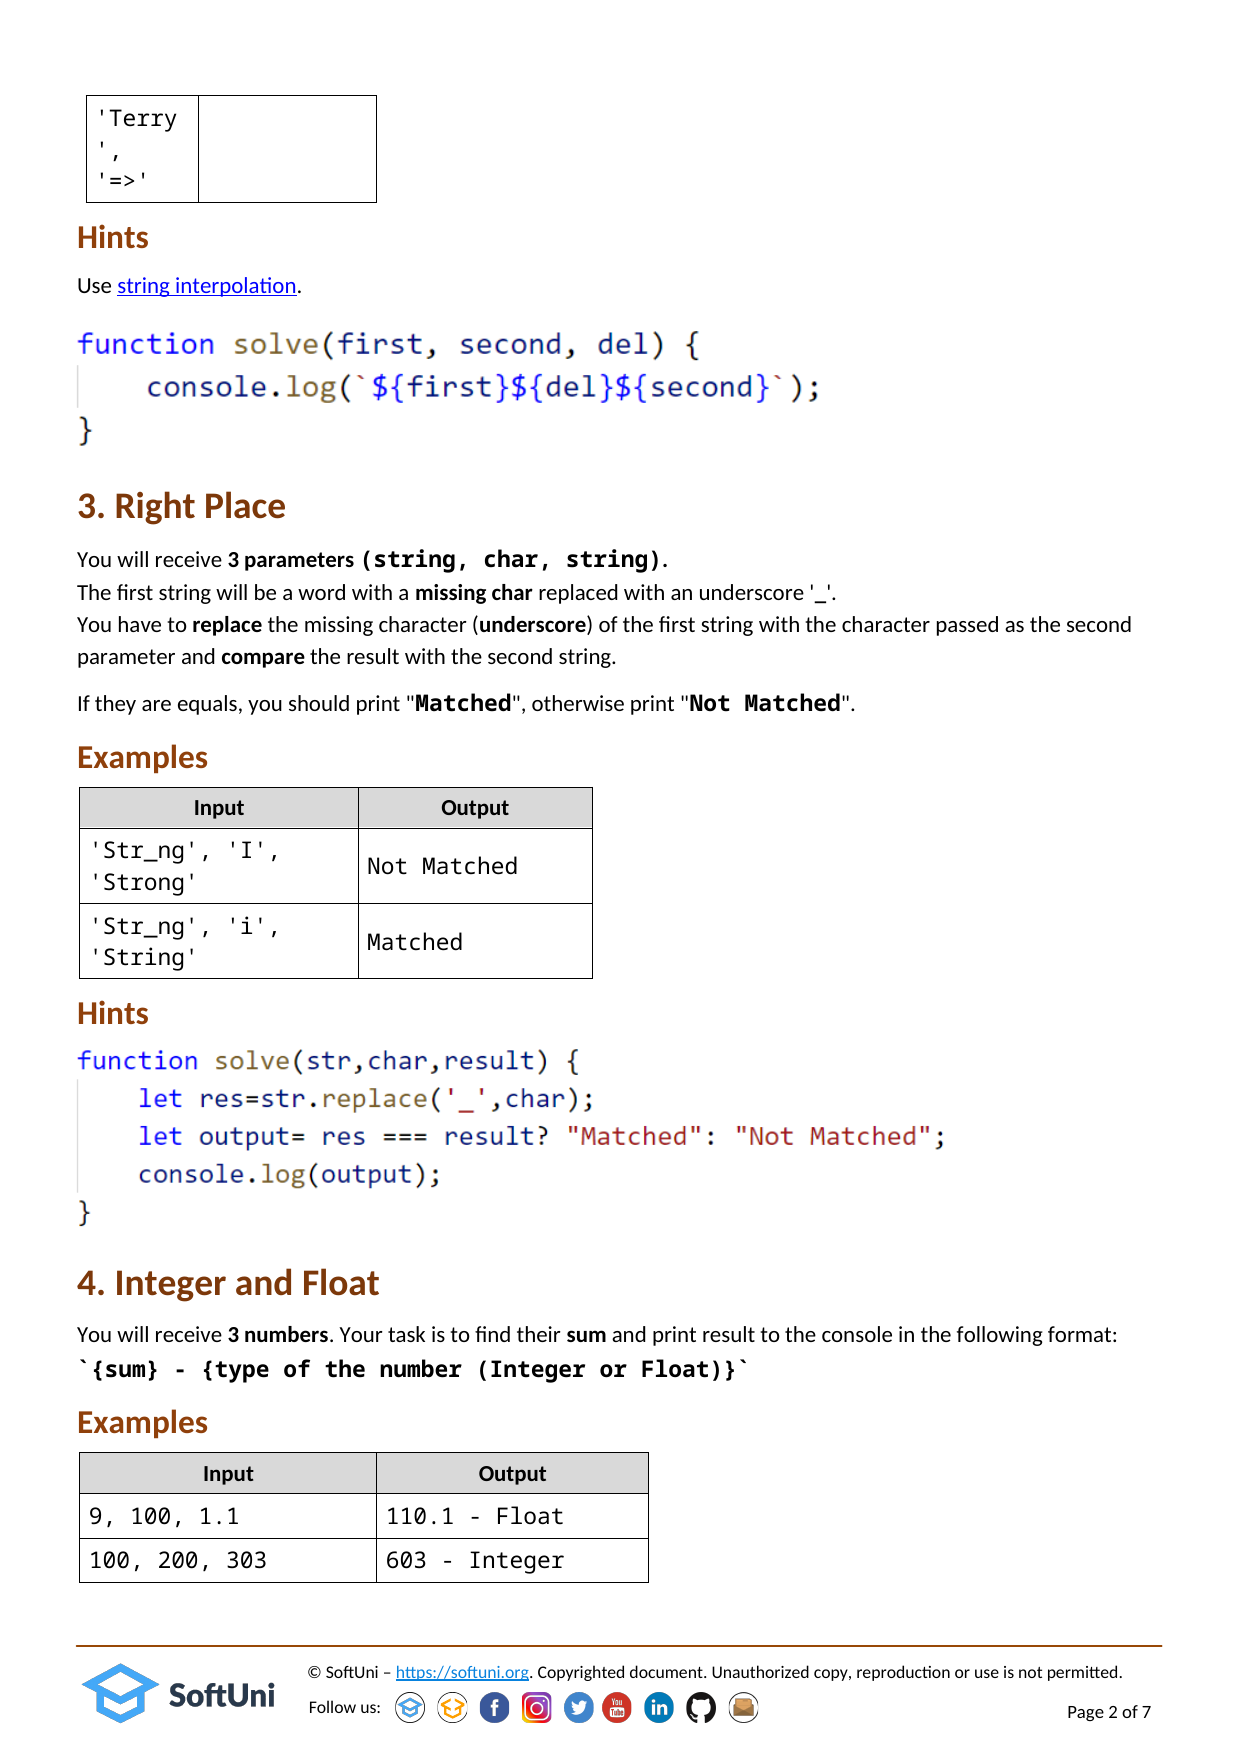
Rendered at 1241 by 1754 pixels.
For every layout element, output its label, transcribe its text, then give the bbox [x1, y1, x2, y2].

picture [686, 1692, 716, 1723]
picture [644, 1692, 653, 1701]
table_cell 'Str_ng', 'I', 'Strong' [80, 829, 358, 903]
subtitle Examples [77, 1401, 1163, 1442]
table_cell [199, 96, 376, 202]
table_header Input [80, 788, 358, 827]
table_header Output [359, 788, 592, 827]
table_cell 'Str_ng', 'i', 'String' [80, 904, 358, 978]
subtitle Hints [77, 992, 1163, 1033]
table_cell 9, 100, 1.1 [80, 1494, 376, 1537]
text Use string interpolation. [77, 271, 1163, 299]
subtitle Right Place [77, 482, 1163, 527]
picture [522, 1692, 552, 1723]
table_cell 'Terry', '=>' [87, 96, 198, 202]
table_cell 100, 200, 303 [80, 1539, 376, 1582]
picture [644, 1714, 653, 1723]
text If they are equals, you should print "Matched", otherwise print "Not Matched". [77, 687, 1163, 718]
table_cell 110.1 - Float [377, 1494, 648, 1537]
text You will receive 3 parameters (string, char, string). The first string will be a word with a missing char replaced with an underscore '_'. You have to replace the missing character (underscore) of the first string with the character passed as the second parameter and compare the result with the second string. [77, 543, 1163, 671]
picture [658, 1705, 667, 1714]
picture [395, 1692, 425, 1723]
table_cell 603 - Integer [377, 1539, 648, 1582]
subtitle Hints [77, 216, 1163, 256]
table_header Input [80, 1453, 376, 1493]
picture [665, 1714, 674, 1723]
picture [665, 1692, 674, 1701]
subtitle Integer and Float [77, 1259, 1163, 1305]
picture [479, 1692, 510, 1723]
picture [76, 315, 854, 457]
table_cell Matched [359, 904, 592, 978]
picture [76, 1047, 983, 1235]
picture [564, 1692, 594, 1723]
picture [437, 1692, 468, 1723]
picture [75, 1658, 281, 1729]
table_header Output [377, 1453, 648, 1493]
picture [728, 1692, 759, 1723]
text You will receive 3 numbers. Your task is to find their sum and print result to the console in the following format: `{sum} - {type of the number (Integer or Float)}` [77, 1320, 1163, 1384]
table_cell Not Matched [359, 829, 592, 903]
subtitle Examples [77, 736, 1163, 776]
picture [602, 1692, 632, 1723]
